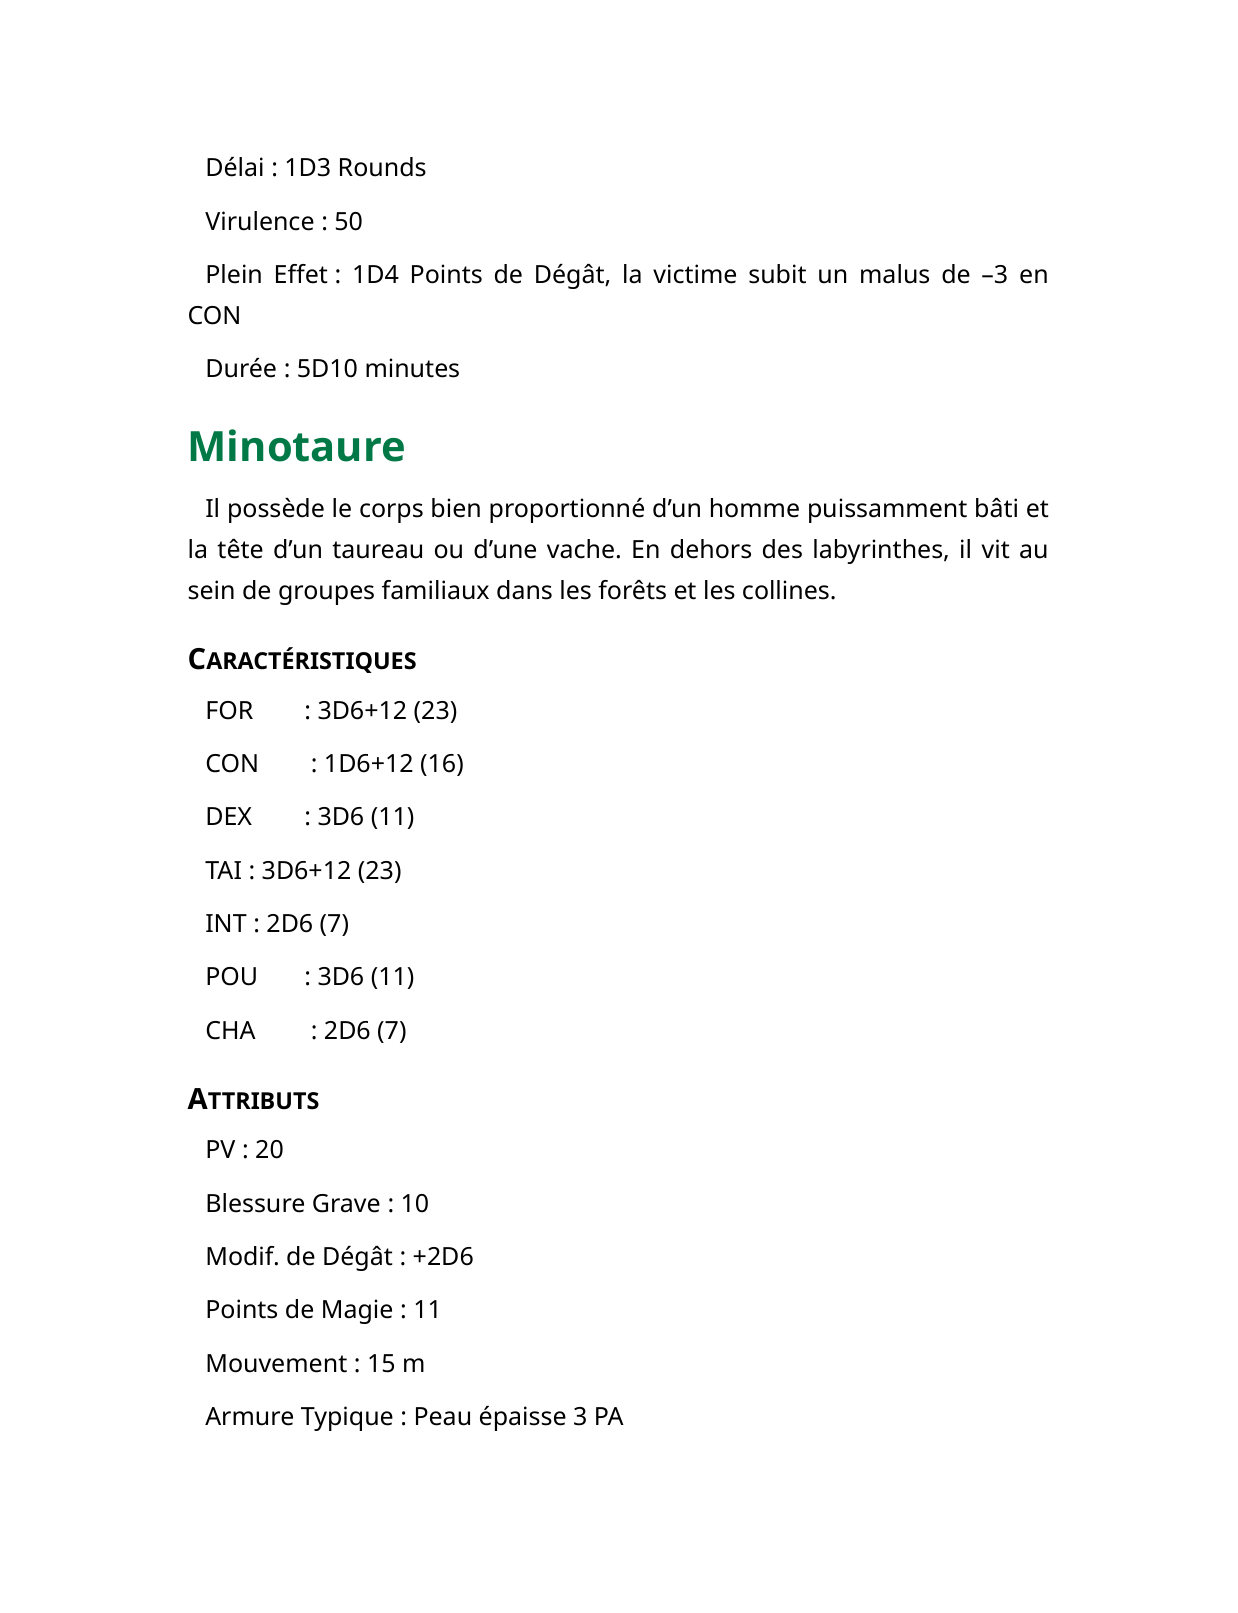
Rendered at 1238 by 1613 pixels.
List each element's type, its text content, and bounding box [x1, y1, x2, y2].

text POU : 3D6 (11) [187, 959, 1050, 993]
text INT : 2D6 (7) [187, 906, 1050, 940]
text Caractéristiques [187, 638, 1050, 678]
text Délai : 1D3 Rounds [187, 150, 1050, 184]
text CHA : 2D6 (7) [187, 1012, 1050, 1046]
text Attributs [187, 1078, 1050, 1118]
text PV : 20 [187, 1132, 1050, 1166]
text Mouvement : 15 m [187, 1345, 1050, 1379]
text TAI : 3D6+12 (23) [187, 852, 1050, 886]
text Il possède le corps bien proportionné d’un homme puissamment bâti et la tête d’un taureau ou d’une vache. En dehors des labyrinthes, il vit au sein de groupes familiaux dans les forêts et les collines. [187, 491, 1050, 607]
text Durée : 5D10 minutes [187, 351, 1050, 385]
text FOR : 3D6+12 (23) [187, 692, 1050, 726]
text Armure Typique : Peau épaisse 3 PA [187, 1399, 1050, 1433]
text Blessure Grave : 10 [187, 1185, 1050, 1219]
text Plein Effet : 1D4 Points de Dégât, la victime subit un malus de –3 en CON [187, 257, 1050, 332]
text Modif. de Dégât : +2D6 [187, 1239, 1050, 1273]
text DEX : 3D6 (11) [187, 799, 1050, 833]
text CON : 1D6+12 (16) [187, 746, 1050, 780]
text Minotaure [187, 417, 1050, 473]
text Points de Magie : 11 [187, 1292, 1050, 1326]
text Virulence : 50 [187, 203, 1050, 237]
